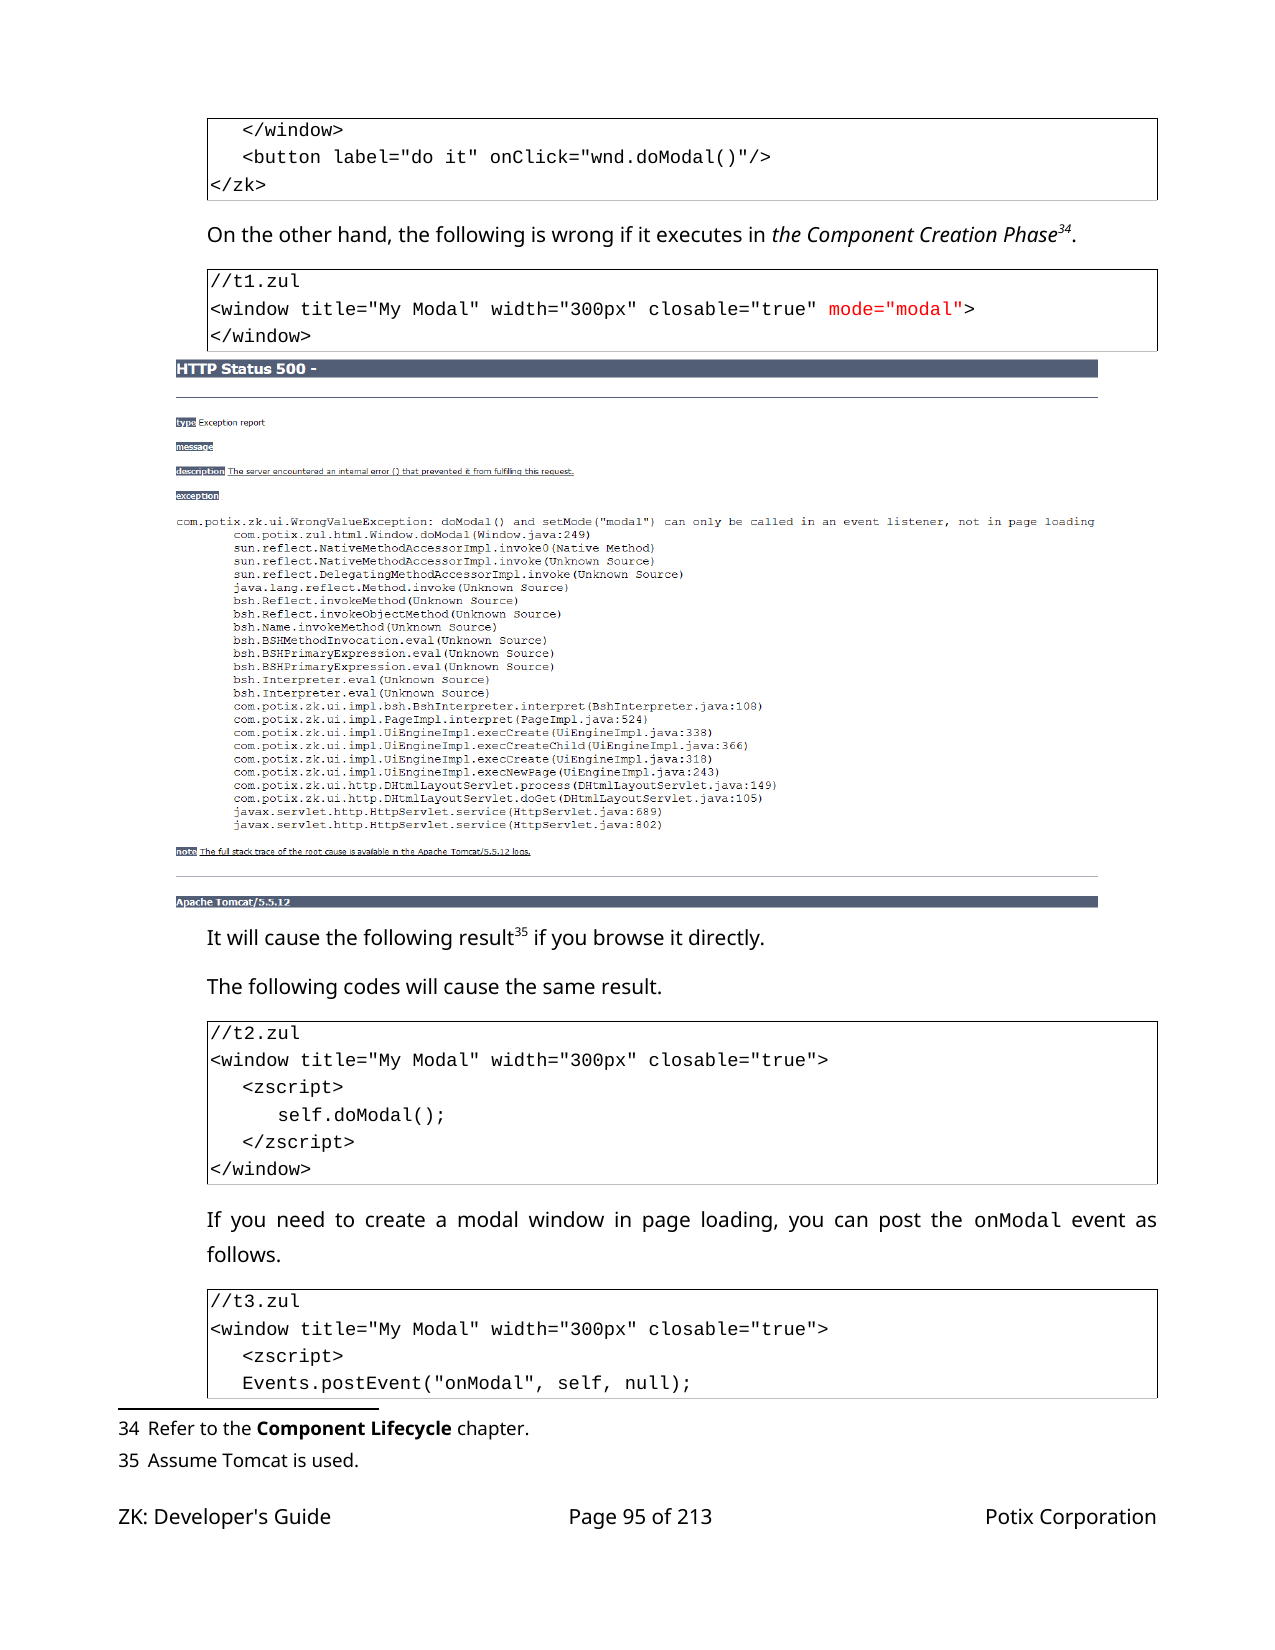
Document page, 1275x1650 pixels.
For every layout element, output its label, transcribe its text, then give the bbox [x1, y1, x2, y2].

text <window title="My Modal" width="300px" closable="true"> [208, 1048, 1157, 1072]
text Refer to the Component Lifecycle chapter. [118, 1416, 1157, 1441]
text <window title="My Modal" width="300px" closable="true" mode="modal"> [208, 296, 1157, 321]
picture [172, 356, 1103, 911]
text self.doModal(); [208, 1102, 1157, 1127]
text It will cause the following result if you browse it directly. [207, 911, 1157, 951]
text </window> [208, 119, 1157, 142]
text Events.postEvent("onModal", self, null); [208, 1371, 1157, 1398]
text <zscript> [208, 1075, 1157, 1099]
text </zscript> [208, 1130, 1157, 1154]
text The following codes will cause the same result. [207, 972, 1157, 1000]
text //t1.zul [208, 270, 1157, 293]
text </zk> [208, 172, 1157, 200]
text If you need to create a modal window in page loading, you can post the onModal event as follows. [207, 1205, 1157, 1268]
text On the other hand, the following is wrong if it executes in the Component Creation Phase. [207, 220, 1157, 249]
text </window> [208, 324, 1157, 351]
text Assume Tomcat is used. [118, 1447, 1157, 1473]
text <button label="do it" onClick="wnd.doModal()"/> [208, 145, 1157, 169]
text //t2.zul [208, 1022, 1157, 1045]
text //t3.zul [208, 1290, 1157, 1313]
text <window title="My Modal" width="300px" closable="true"> [208, 1316, 1157, 1341]
text <zscript> [208, 1343, 1157, 1368]
text </window> [208, 1157, 1157, 1184]
